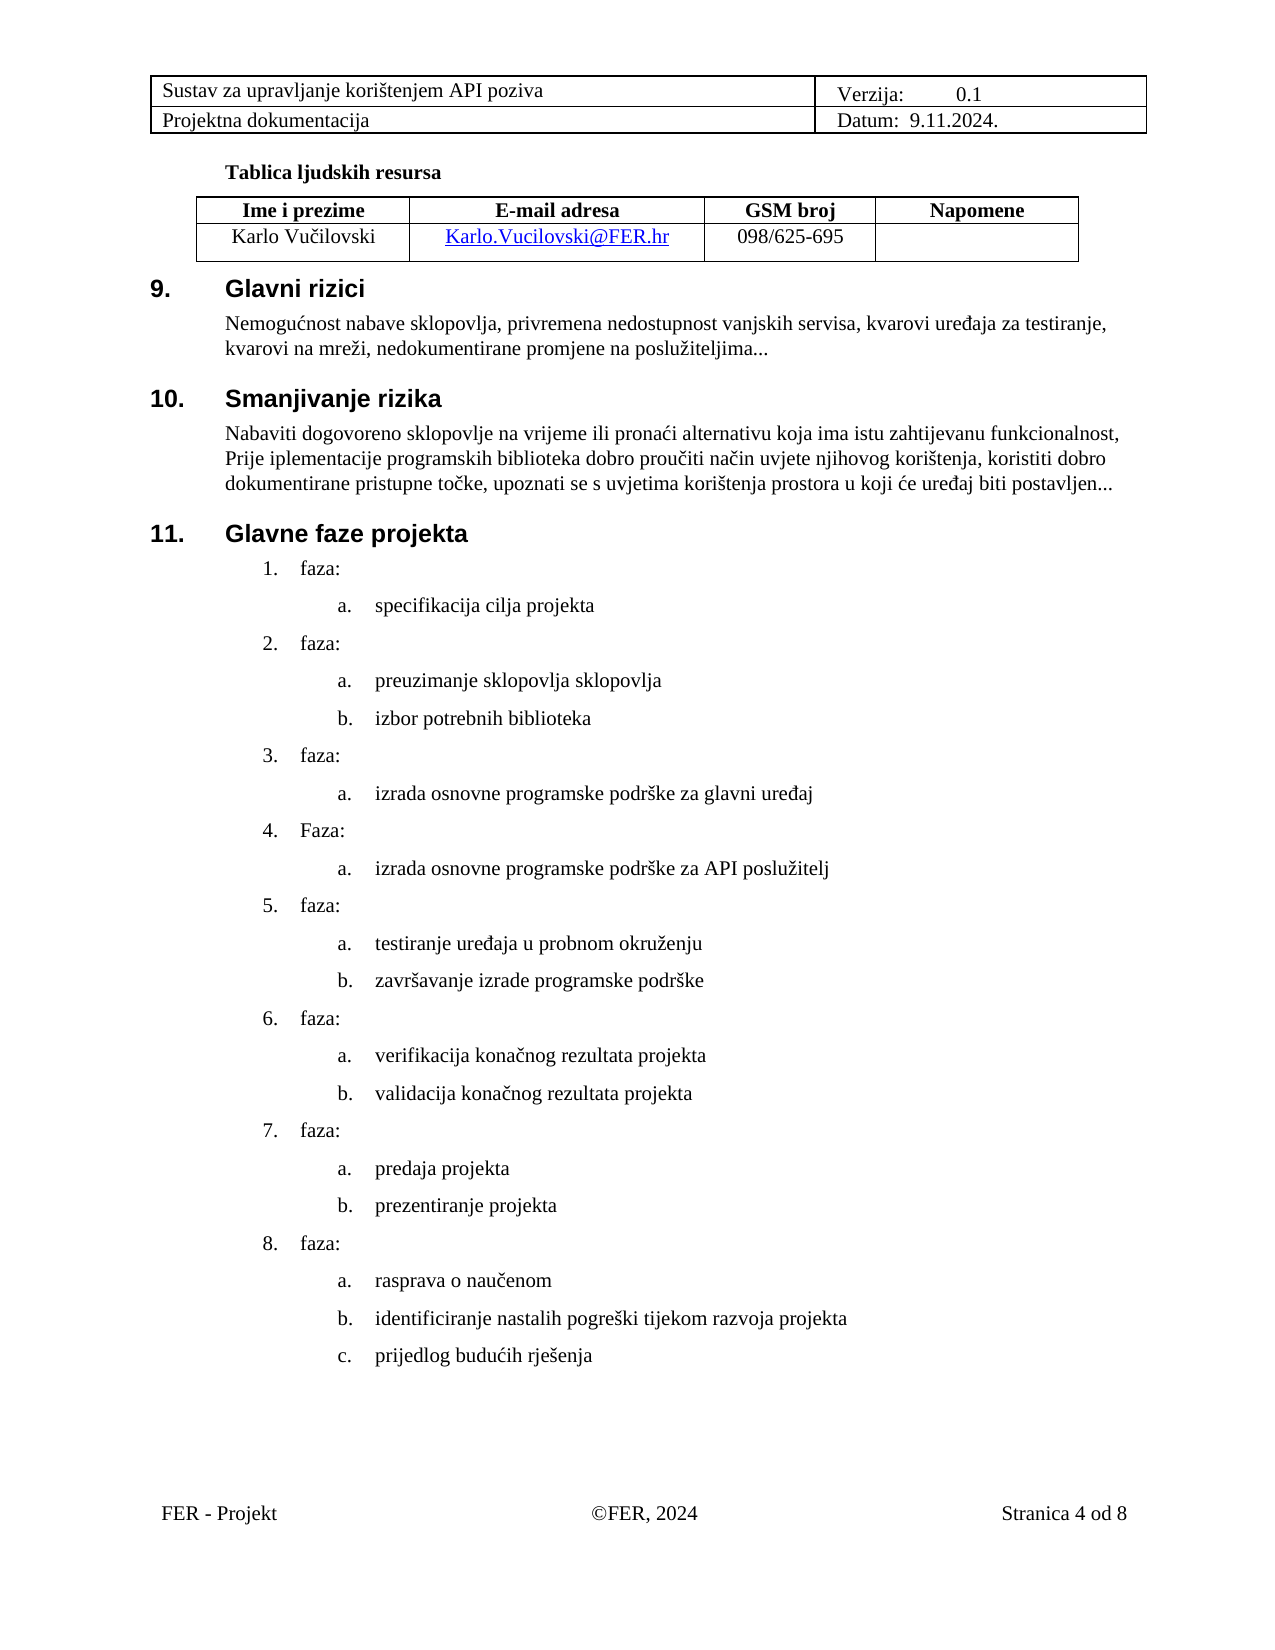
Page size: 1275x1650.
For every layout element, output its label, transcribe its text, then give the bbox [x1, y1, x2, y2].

list faza: [262, 742, 1125, 767]
table_header Ime i prezime [197, 198, 409, 222]
list završavanje izrade programske podrške [337, 967, 1125, 992]
text Nabaviti dogovoreno sklopovlje na vrijeme ili pronaći alternativu koja ima istu zahtijevanu funkcionalnost, Prije iplementacije programskih biblioteka dobro proučiti način uvjete njihovog korištenja, koristiti dobro dokumentirane pristupne točke, upoznati se s uvjetima korištenja prostora u koji će uređaj biti postavljen... [225, 419, 1125, 494]
table_header Napomene [876, 198, 1078, 222]
table_header E-mail adresa [410, 198, 704, 222]
list identificiranje nastalih pogreški tijekom razvoja projekta [337, 1304, 1125, 1329]
text Tablica ljudskih resursa [225, 159, 1125, 184]
list faza: [262, 892, 1125, 917]
list rasprava o naučenom [337, 1267, 1125, 1292]
list izrada osnovne programske podrške za API poslužitelj [337, 854, 1125, 879]
list Faza: [262, 817, 1125, 842]
subtitle Smanjivanje rizika [150, 384, 1125, 413]
list faza: [262, 1004, 1125, 1029]
list prijedlog budućih rješenja [337, 1342, 1125, 1367]
list preuzimanje sklopovlja sklopovlja [337, 667, 1125, 692]
list faza: [262, 554, 1125, 579]
table_cell Karlo Vučilovski [197, 224, 409, 261]
subtitle Glavni rizici [150, 274, 1125, 303]
table_cell Karlo.Vucilovski@FER.hr [410, 224, 704, 261]
table_cell 098/625-695 [705, 224, 875, 261]
text Nemogućnost nabave sklopovlja, privremena nedostupnost vanjskih servisa, kvarovi uređaja za testiranje, kvarovi na mreži, nedokumentirane promjene na poslužiteljima... [225, 309, 1125, 359]
list faza: [262, 629, 1125, 654]
list testiranje uređaja u probnom okruženju [337, 929, 1125, 954]
list izrada osnovne programske podrške za glavni uređaj [337, 779, 1125, 804]
subtitle Glavne faze projekta [150, 519, 1125, 548]
list prezentiranje projekta [337, 1192, 1125, 1217]
list izbor potrebnih biblioteka [337, 704, 1125, 729]
table_header GSM broj [705, 198, 875, 222]
list validacija konačnog rezultata projekta [337, 1079, 1125, 1104]
list specifikacija cilja projekta [337, 592, 1125, 617]
list verifikacija konačnog rezultata projekta [337, 1042, 1125, 1067]
list faza: [262, 1229, 1125, 1254]
list faza: [262, 1117, 1125, 1142]
list predaja projekta [337, 1154, 1125, 1179]
table_cell [876, 224, 1078, 261]
